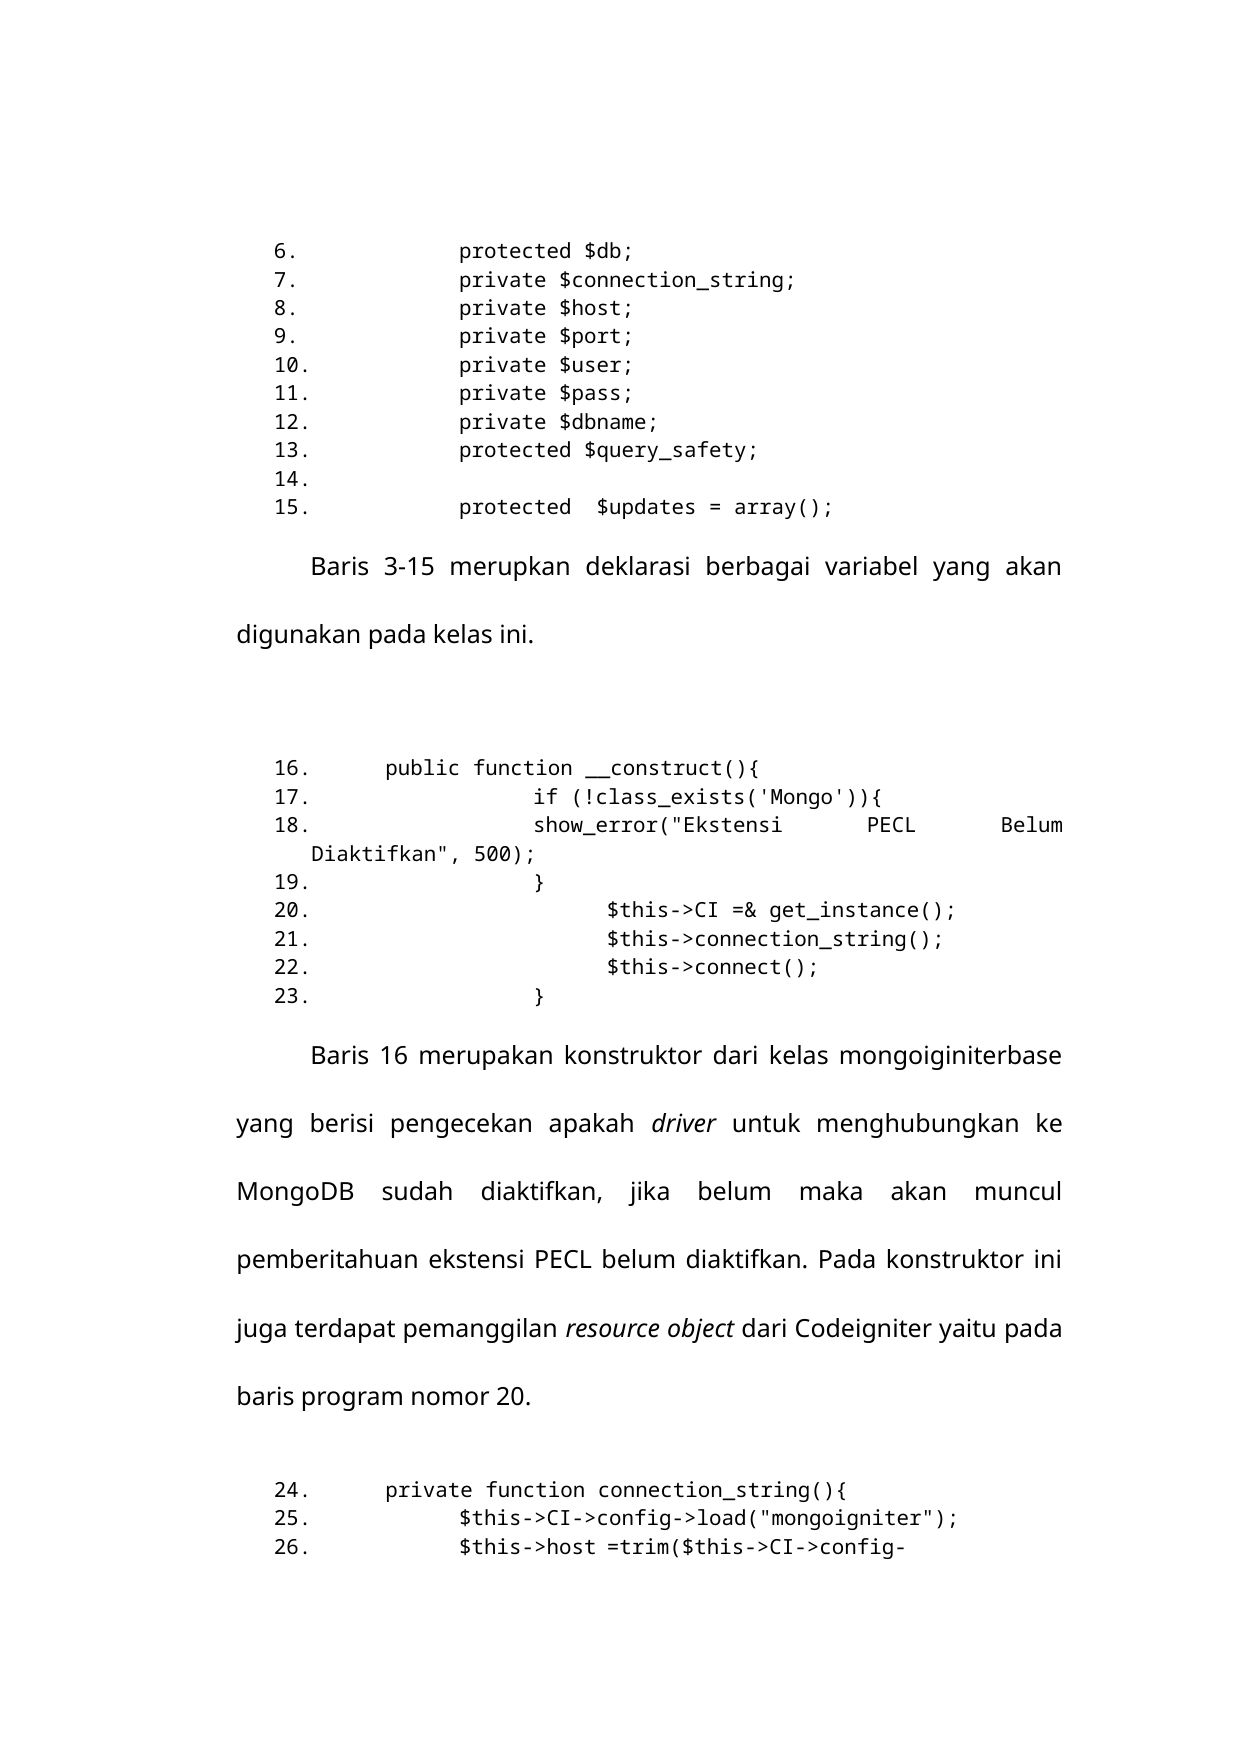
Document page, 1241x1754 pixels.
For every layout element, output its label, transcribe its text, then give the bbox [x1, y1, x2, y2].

list private function connection_string(){ [274, 1475, 1063, 1503]
list $this->connect(); [274, 952, 1063, 981]
list protected $updates = array(); [274, 492, 1063, 521]
list protected $db; [274, 236, 1063, 265]
list $this->host =trim($this->CI->config- [274, 1532, 1063, 1560]
list private $dbname; [274, 407, 1063, 435]
list private $host; [274, 293, 1063, 322]
list if (!class_exists('Mongo')){ [274, 782, 1063, 810]
list show_error("Ekstensi PECL Belum Diaktifkan", 500); [274, 810, 1063, 867]
text Baris 16 merupakan konstruktor dari kelas mongoiginiterbase yang berisi pengecekan apakah driver untuk menghubungkan ke MongoDB sudah diaktifkan, jika belum maka akan muncul pemberitahuan ekstensi PECL belum diaktifkan. Pada konstruktor ini juga terdapat pemanggilan resource object dari Codeigniter yaitu pada baris program nomor 20. [236, 1038, 1063, 1412]
list $this->connection_string(); [274, 924, 1063, 952]
list } [274, 981, 1063, 1009]
text Baris 3-15 merupkan deklarasi berbagai variabel yang akan digunakan pada kelas ini. [236, 549, 1063, 651]
list public function __construct(){ [274, 753, 1063, 782]
list $this->CI->config->load("mongoigniter"); [274, 1503, 1063, 1532]
list $this->CI =& get_instance(); [274, 896, 1063, 924]
list private $user; [274, 350, 1063, 378]
list private $port; [274, 322, 1063, 350]
list protected $query_safety; [274, 435, 1063, 464]
list private $pass; [274, 378, 1063, 407]
list private $connection_string; [274, 265, 1063, 293]
list } [274, 867, 1063, 896]
